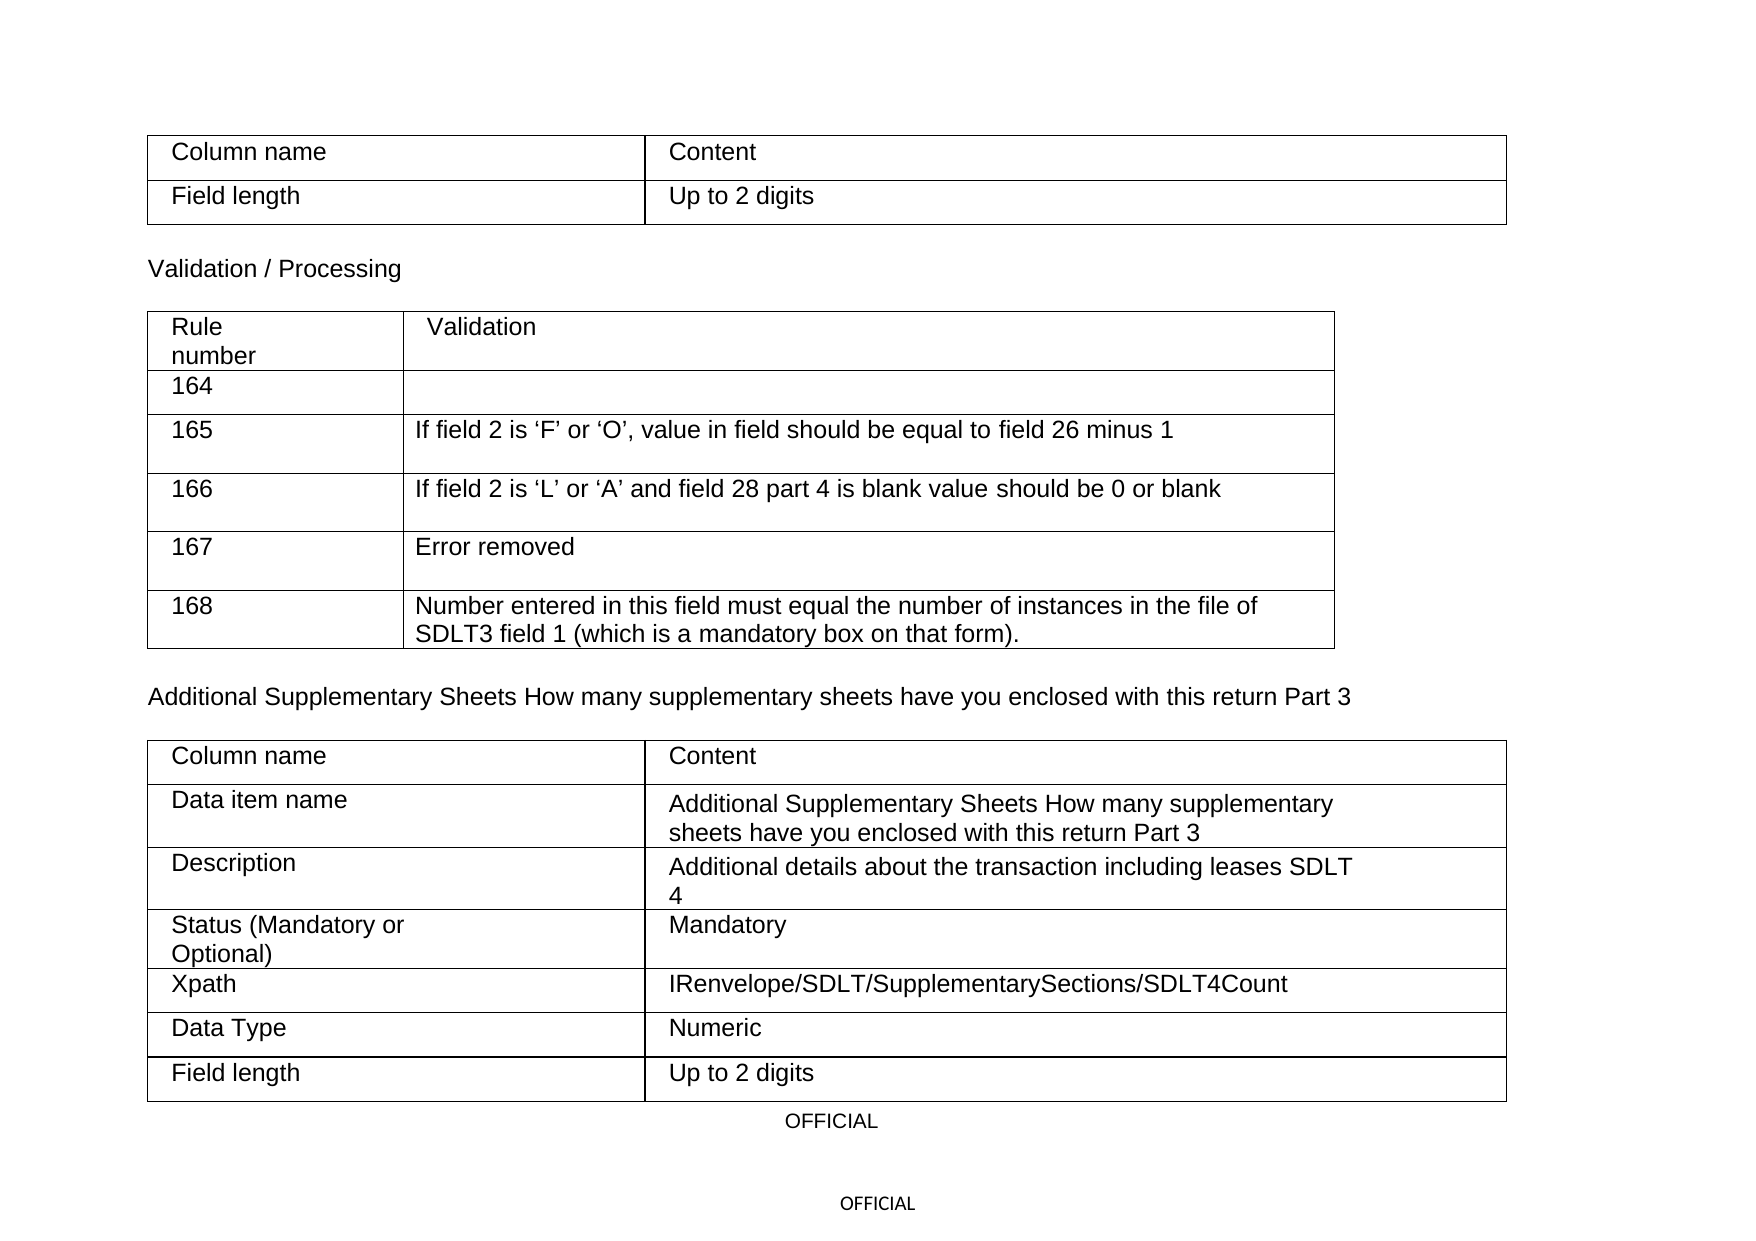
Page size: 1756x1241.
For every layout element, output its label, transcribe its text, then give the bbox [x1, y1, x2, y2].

table_header Column name [148, 136, 644, 180]
table_cell Status (Mandatory or Optional) [148, 910, 644, 968]
table_cell Field length [148, 1058, 644, 1101]
table_cell 166 [148, 474, 403, 531]
table_cell 168 [148, 591, 403, 648]
table_cell Up to 2 digits [646, 1058, 1506, 1101]
table_cell Numeric [646, 1013, 1506, 1056]
table_cell [404, 371, 1334, 414]
table_cell 164 [148, 371, 403, 414]
table_cell Data item name [148, 785, 644, 847]
table_header Content [646, 741, 1506, 784]
table_cell Field length [148, 181, 644, 224]
table_cell Number entered in this field must equal the number of instances in the file of SDLT3 field 1 (which is a mandatory box on that form). [404, 591, 1334, 648]
table_cell 167 [148, 532, 403, 590]
subtitle Additional Supplementary Sheets How many supplementary sheets have you enclosed with this return Part 3 [148, 682, 1515, 711]
table_cell Mandatory [646, 910, 1506, 968]
table_cell 165 [148, 415, 403, 473]
table_cell Data Type [148, 1013, 644, 1056]
table_cell Description [148, 848, 644, 909]
table_cell If field 2 is ‘L’ or ‘A’ and field 28 part 4 is blank value should be 0 or blank [404, 474, 1334, 531]
table_header Validation [404, 312, 1334, 370]
table_cell IRenvelope/SDLT/SupplementarySections/SDLT4Count [646, 969, 1506, 1012]
table_cell Additional details about the transaction including leases SDLT 4 [646, 848, 1506, 909]
table_cell Error removed [404, 532, 1334, 590]
table_header Column name [148, 741, 644, 784]
table_cell Additional Supplementary Sheets How many supplementary sheets have you enclosed with this return Part 3 [646, 785, 1506, 847]
table_header Rule number [148, 312, 403, 370]
table_cell If field 2 is ‘F’ or ‘O’, value in field should be equal to field 26 minus 1 [404, 415, 1334, 473]
table_header Content [646, 136, 1506, 180]
table_cell Up to 2 digits [646, 181, 1506, 224]
text Validation / Processing [148, 254, 1515, 282]
table_cell Xpath [148, 969, 644, 1012]
